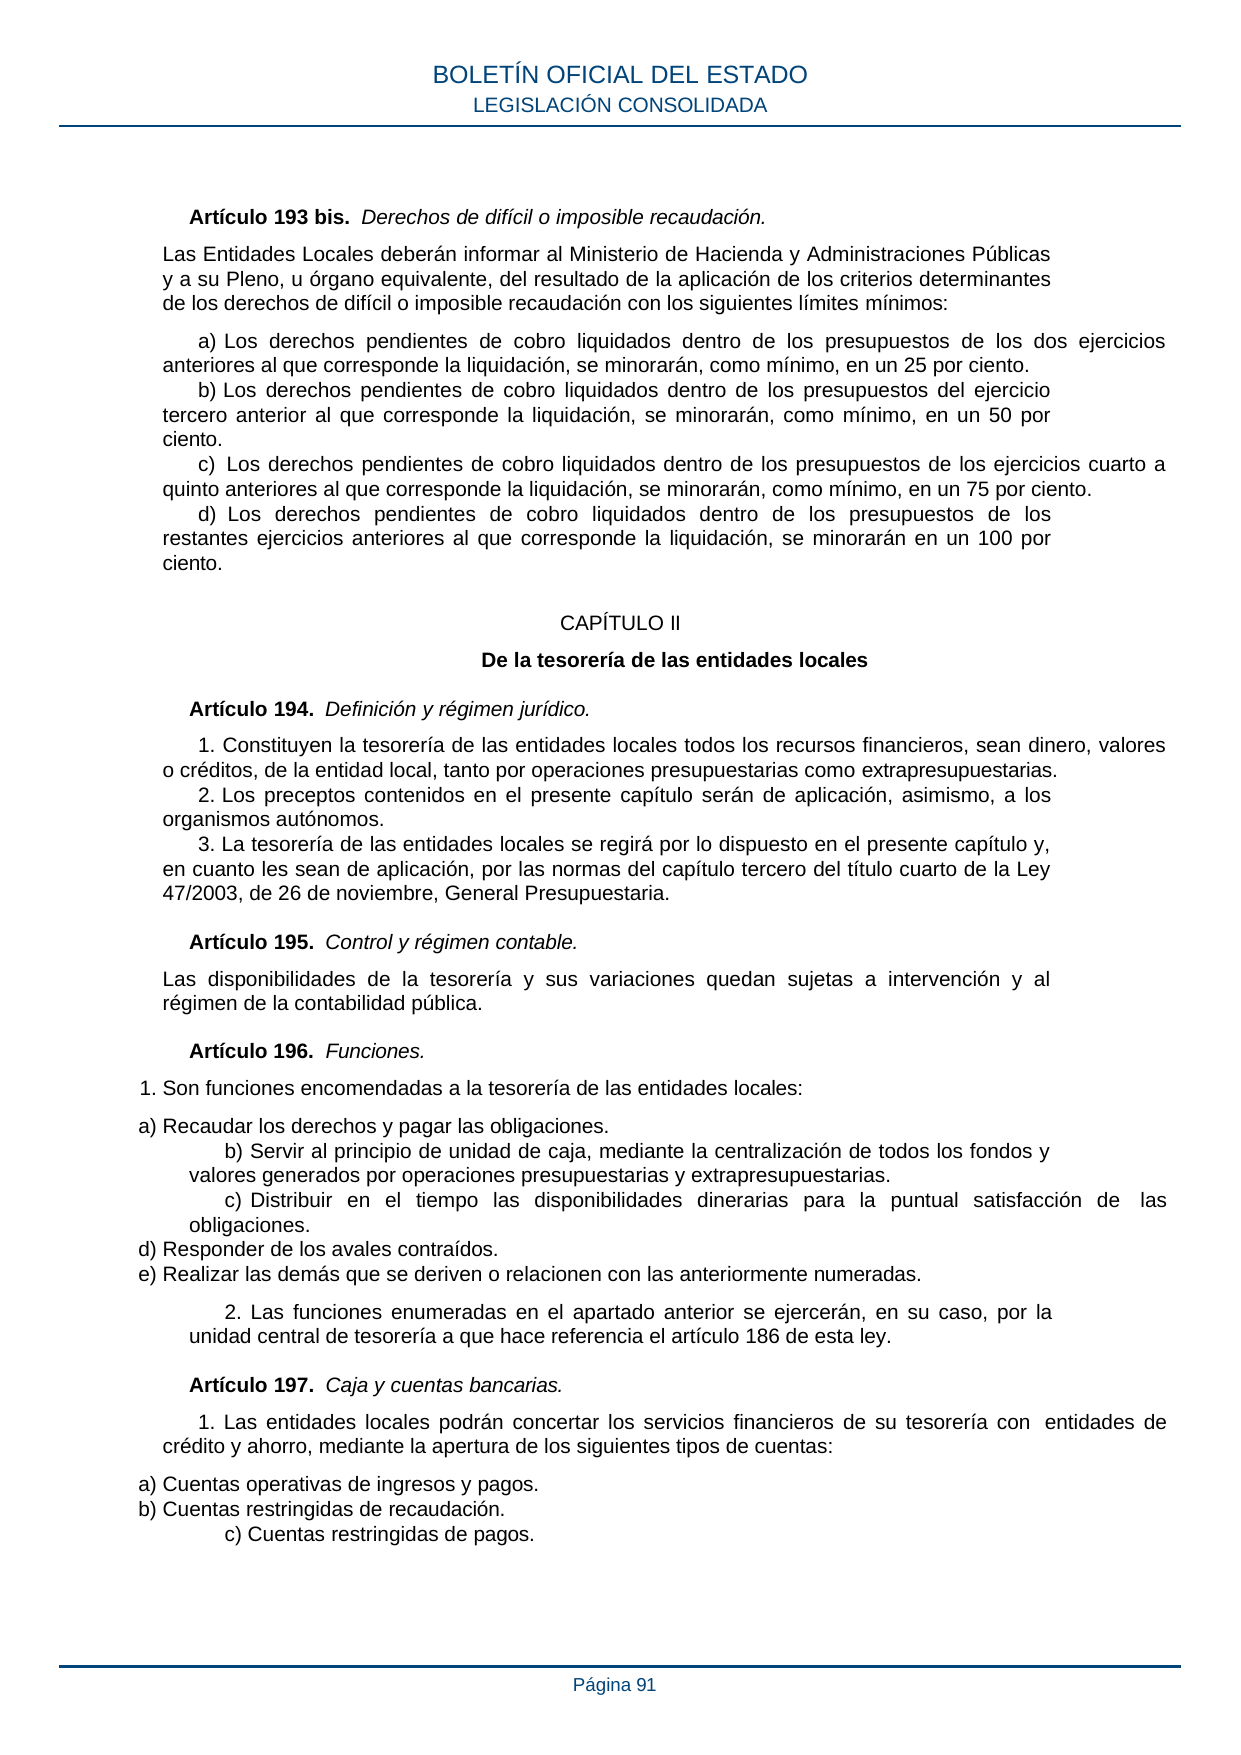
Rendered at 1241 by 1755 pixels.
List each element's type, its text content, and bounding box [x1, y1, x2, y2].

list Recaudar los derechos y pagar las obligaciones. [138, 1114, 1167, 1138]
list Las funciones enumeradas en el apartado anterior se ejercerán, en su caso, por la unidad central de tesorería a que hace referencia el artículo 186 de esta ley. [189, 1300, 1052, 1348]
text Artículo 196. Funciones. [189, 1039, 1167, 1063]
list Son funciones encomendadas a la tesorería de las entidades locales: [139, 1076, 1167, 1100]
text Artículo 193 bis. Derechos de difícil o imposible recaudación. [189, 205, 1167, 229]
list Cuentas restringidas de recaudación. [138, 1496, 1167, 1520]
list Distribuir en el tiempo las disponibilidades dinerarias para la puntual satisfacción de las obligaciones. [189, 1188, 1167, 1236]
list Las entidades locales podrán concertar los servicios financieros de su tesorería con entidades de crédito y ahorro, mediante la apertura de los siguientes tipos de cuentas: [162, 1409, 1167, 1458]
text Artículo 195. Control y régimen contable. [189, 929, 1167, 953]
list Los derechos pendientes de cobro liquidados dentro de los presupuestos de los ejercicios cuarto a quinto anteriores al que corresponde la liquidación, se minorarán, como mínimo, en un 75 por ciento. [162, 452, 1167, 501]
text Las disponibilidades de la tesorería y sus variaciones quedan sujetas a intervención y al régimen de la contabilidad pública. [162, 966, 1052, 1015]
list Los derechos pendientes de cobro liquidados dentro de los presupuestos del ejercicio tercero anterior al que corresponde la liquidación, se minorarán, como mínimo, en un 50 por ciento. [162, 378, 1052, 451]
list Realizar las demás que se deriven o relacionen con las anteriormente numeradas. [138, 1262, 1167, 1286]
list Los preceptos contenidos en el presente capítulo serán de aplicación, asimismo, a los organismos autónomos. [162, 782, 1052, 831]
text Las Entidades Locales deberán informar al Ministerio de Hacienda y Administraciones Públicas y a su Pleno, u órgano equivalente, del resultado de la aplicación de los criterios determinantes de los derechos de difícil o imposible recaudación con los siguientes límites mínimos: [162, 242, 1052, 315]
list La tesorería de las entidades locales se regirá por lo dispuesto en el presente capítulo y, en cuanto les sean de aplicación, por las normas del capítulo tercero del título cuarto de la Ley 47/2003, de 26 de noviembre, General Presupuestaria. [162, 832, 1052, 905]
text Artículo 197. Caja y cuentas bancarias. [189, 1373, 1167, 1397]
text CAPÍTULO II [182, 611, 1058, 635]
subtitle De la tesorería de las entidades locales [182, 648, 1167, 672]
list Responder de los avales contraídos. [138, 1237, 1167, 1261]
list Cuentas restringidas de pagos. [224, 1521, 1167, 1545]
list Servir al principio de unidad de caja, mediante la centralización de todos los fondos y valores generados por operaciones presupuestarias y extrapresupuestarias. [189, 1139, 1052, 1187]
list Cuentas operativas de ingresos y pagos. [138, 1471, 1167, 1495]
list Constituyen la tesorería de las entidades locales todos los recursos financieros, sean dinero, valores o créditos, de la entidad local, tanto por operaciones presupuestarias como extrapresupuestarias. [162, 733, 1167, 782]
list Los derechos pendientes de cobro liquidados dentro de los presupuestos de los dos ejercicios anteriores al que corresponde la liquidación, se minorarán, como mínimo, en un 25 por ciento. [162, 328, 1167, 377]
text Artículo 194. Definición y régimen jurídico. [189, 696, 1167, 720]
list Los derechos pendientes de cobro liquidados dentro de los presupuestos de los restantes ejercicios anteriores al que corresponde la liquidación, se minorarán en un 100 por ciento. [162, 501, 1052, 574]
